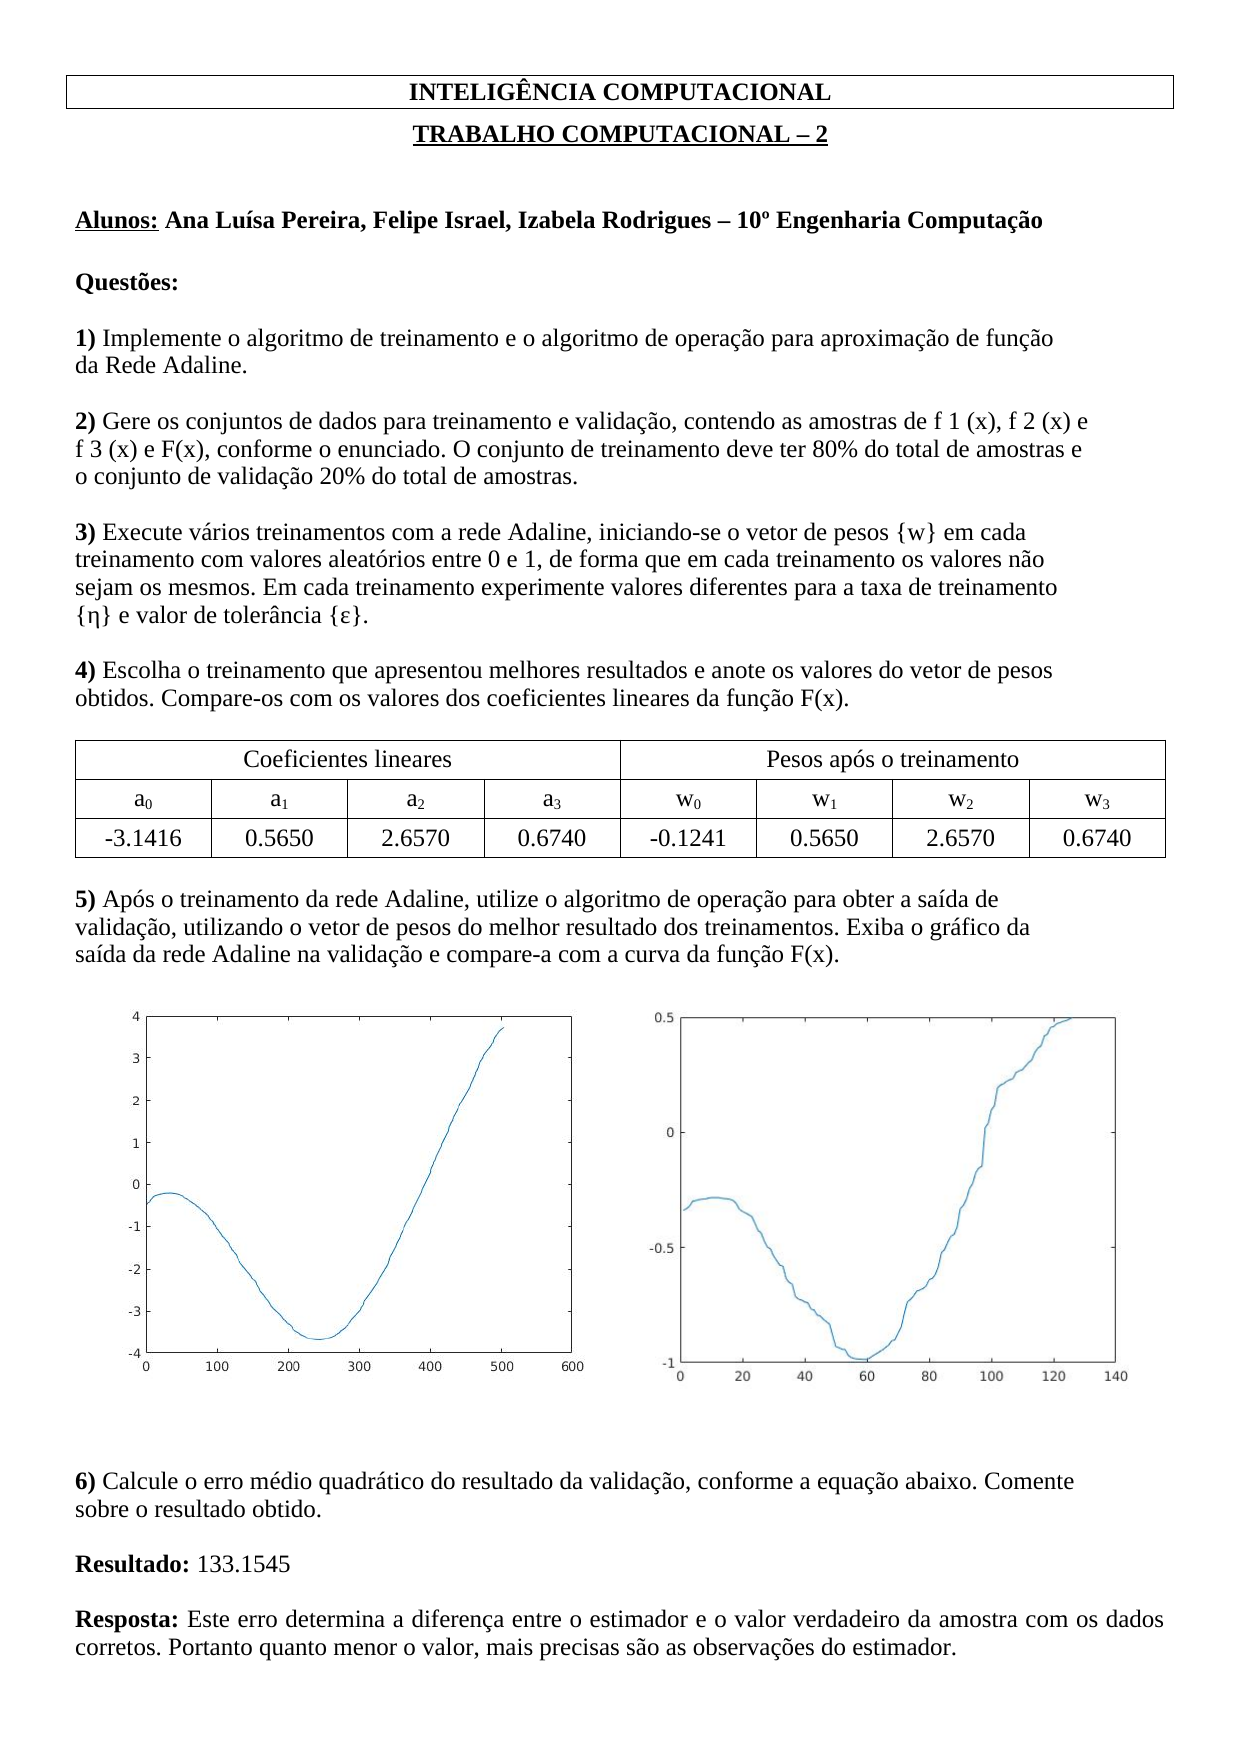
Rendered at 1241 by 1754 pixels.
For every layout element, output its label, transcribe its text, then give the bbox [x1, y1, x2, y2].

table_cell -3.1416 [76, 819, 211, 857]
text 6) Calcule o erro médio quadrático do resultado da validação, conforme a equação abaixo. Comente [75, 1467, 1165, 1495]
text Resultado: 133.1545 [75, 1550, 1165, 1578]
table_cell 0.5650 [757, 819, 892, 857]
table_header Pesos após o treinamento [621, 741, 1165, 779]
table_cell 0.6740 [485, 819, 620, 857]
text obtidos. Compare-os com os valores dos coeficientes lineares da função F(x). [75, 684, 1165, 712]
table_cell 2.6570 [893, 819, 1029, 857]
text 2) Gere os conjuntos de dados para treinamento e validação, contendo as amostras de f 1 (x), f 2 (x) e [75, 407, 1165, 435]
text o conjunto de validação 20% do total de amostras. [75, 462, 1165, 490]
picture [74, 986, 1169, 1409]
table_cell 0.6740 [1030, 819, 1165, 857]
text Questões: [75, 268, 1165, 296]
text treinamento com valores aleatórios entre 0 e 1, de forma que em cada treinamento os valores não [75, 546, 1165, 573]
table_cell a1 [212, 780, 347, 818]
text INTELIGÊNCIA COMPUTACIONAL [67, 76, 1173, 108]
table_cell a0 [76, 780, 211, 818]
table_cell 0.5650 [212, 819, 347, 857]
text sobre o resultado obtido. [75, 1495, 1165, 1522]
table_cell a3 [485, 780, 620, 818]
table_cell a2 [348, 780, 484, 818]
text da Rede Adaline. [75, 352, 1165, 379]
table_header Coeficientes lineares [76, 741, 620, 779]
table_cell w1 [757, 780, 892, 818]
text 5) Após o treinamento da rede Adaline, utilize o algoritmo de operação para obter a saída de [75, 885, 1165, 913]
text Alunos: Ana Luísa Pereira, Felipe Israel, Izabela Rodrigues – 10º Engenharia Computação [75, 206, 1165, 234]
table_cell w2 [893, 780, 1029, 818]
table_cell -0.1241 [621, 819, 756, 857]
table_cell w0 [621, 780, 756, 818]
text saída da rede Adaline na validação e compare-a com a curva da função F(x). [75, 941, 1165, 968]
table_cell w3 [1030, 780, 1165, 818]
text {η} e valor de tolerância {ε}. [75, 601, 1165, 629]
text Resposta: Este erro determina a diferença entre o estimador e o valor verdadeiro da amostra com os dados corretos. Portanto quanto menor o valor, mais precisas são as observações do estimador. [75, 1606, 1165, 1661]
text f 3 (x) e F(x), conforme o enunciado. O conjunto de treinamento deve ter 80% do total de amostras e [75, 435, 1165, 462]
text validação, utilizando o vetor de pesos do melhor resultado dos treinamentos. Exiba o gráfico da [75, 913, 1165, 941]
table_cell 2.6570 [348, 819, 484, 857]
text 1) Implemente o algoritmo de treinamento e o algoritmo de operação para aproximação de função [75, 324, 1165, 352]
text sejam os mesmos. Em cada treinamento experimente valores diferentes para a taxa de treinamento [75, 573, 1165, 601]
text 4) Escolha o treinamento que apresentou melhores resultados e anote os valores do vetor de pesos [75, 656, 1165, 684]
text 3) Execute vários treinamentos com a rede Adaline, iniciando-se o vetor de pesos {w} em cada [75, 518, 1165, 546]
text TRABALHO COMPUTACIONAL – 2 [75, 121, 1165, 148]
